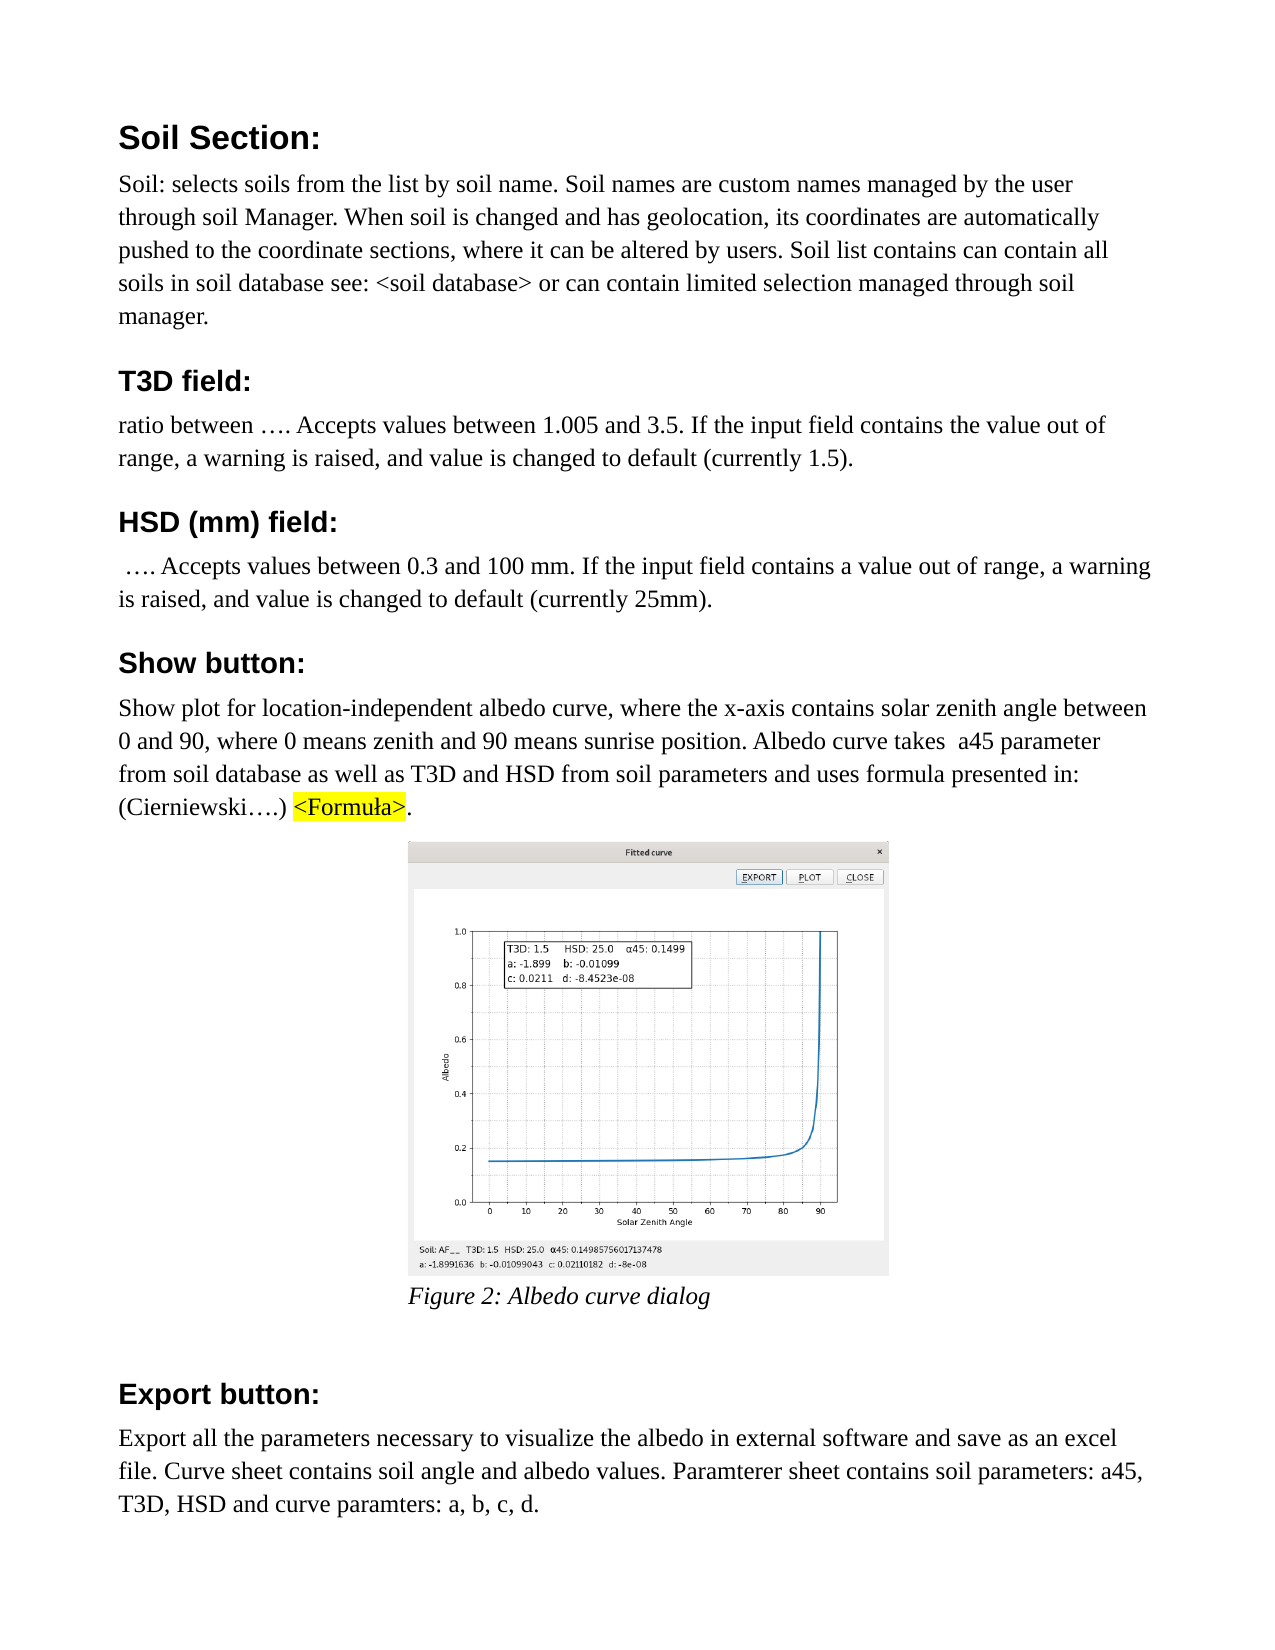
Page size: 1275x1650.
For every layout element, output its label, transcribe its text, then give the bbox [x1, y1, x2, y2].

text Soil: selects soils from the list by soil name. Soil names are custom names managed by the user through soil Manager. When soil is changed and has geolocation, its coordinates are automatically pushed to the coordinate sections, where it can be altered by users. Soil list contains can contain all soils in soil database see: <soil database> or can contain limited selection managed through soil manager. [118, 169, 1157, 330]
subtitle Show button: [118, 646, 1157, 680]
text …. Accepts values between 0.3 and 100 mm. If the input field contains a value out of range, a warning is raised, and value is changed to default (currently 25mm). [118, 551, 1157, 613]
text ratio between …. Accepts values between 1.005 and 3.5. If the input field contains the value out of range, a warning is raised, and value is changed to default (currently 1.5). [118, 410, 1157, 472]
text Figure 2: Albedo curve dialog [408, 1276, 889, 1310]
text Show plot for location-independent albedo curve, where the x-axis contains solar zenith angle between 0 and 90, where 0 means zenith and 90 means sunrise position. Albedo curve takes a45 parameter from soil database as well as T3D and HSD from soil parameters and uses formula presented in: (Cierniewski….) <Formuła>. [118, 693, 1157, 821]
subtitle Export button: [118, 1377, 1157, 1410]
text Export all the parameters necessary to visualize the albedo in external software and save as an excel file. Curve sheet contains soil angle and albedo values. Paramterer sheet contains soil parameters: a45, T3D, HSD and curve paramters: a, b, c, d. [118, 1423, 1157, 1518]
subtitle Soil Section: [118, 118, 1157, 157]
subtitle HSD (mm) field: [118, 505, 1157, 539]
picture [407, 841, 889, 1276]
subtitle T3D field: [118, 363, 1157, 397]
